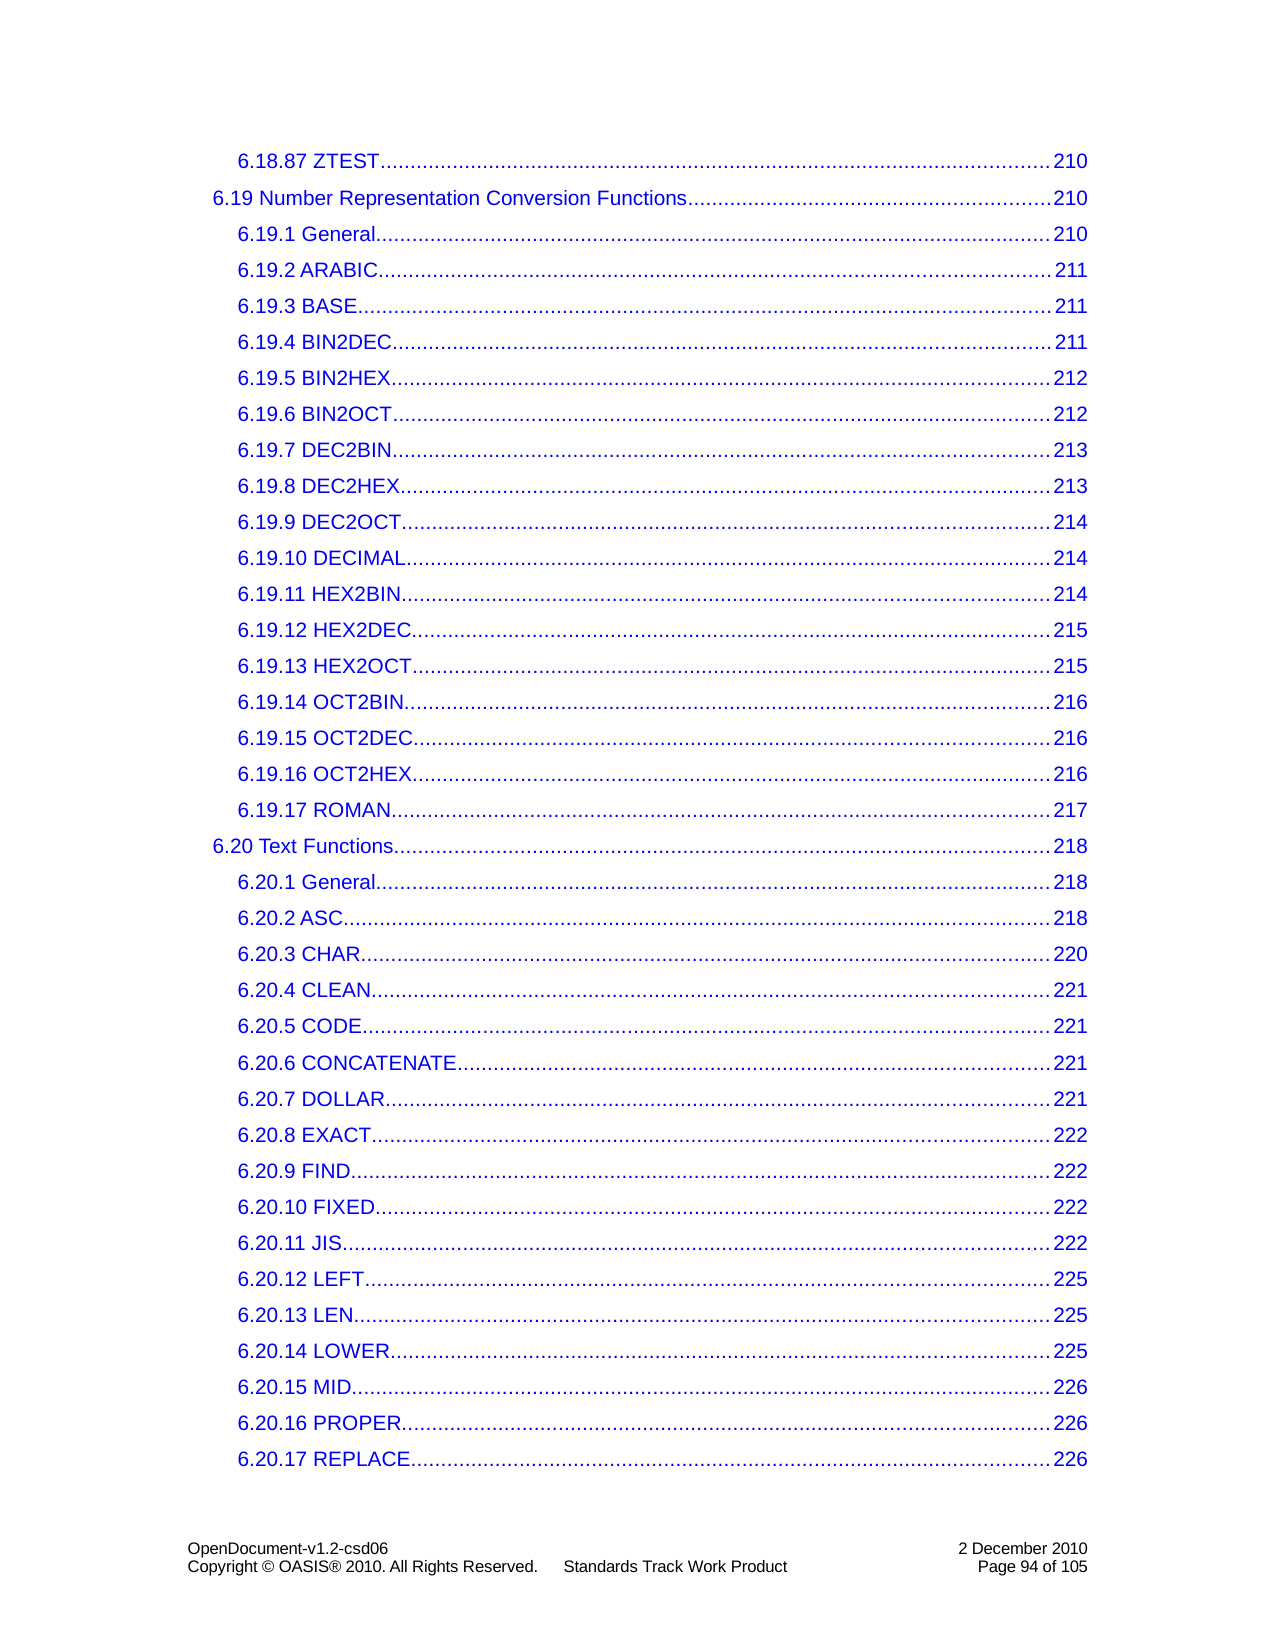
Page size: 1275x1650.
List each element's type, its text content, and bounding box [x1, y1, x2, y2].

text 6.18.87 ZTEST 210 [237, 150, 1088, 173]
text 6.19.5 BIN2HEX 212 [237, 366, 1088, 390]
text 6.20.3 CHAR 220 [237, 943, 1088, 966]
text 6.19.9 DEC2OCT 214 [237, 510, 1088, 534]
text 6.20 Text Functions 218 [212, 835, 1088, 858]
text 6.20.17 REPLACE 226 [237, 1447, 1088, 1471]
text 6.20.10 FIXED 222 [237, 1195, 1088, 1219]
text 6.19.13 HEX2OCT 215 [237, 654, 1088, 678]
text 6.20.16 PROPER 226 [237, 1411, 1088, 1435]
text 6.19.10 DECIMAL 214 [237, 546, 1088, 570]
text 6.19.2 ARABIC 211 [237, 258, 1088, 282]
text 6.19.7 DEC2BIN 213 [237, 438, 1088, 462]
text 6.19.15 OCT2DEC 216 [237, 727, 1088, 750]
text 6.20.6 CONCATENATE 221 [237, 1051, 1088, 1074]
text 6.20.12 LEFT 225 [237, 1267, 1088, 1291]
text 6.20.14 LOWER 225 [237, 1339, 1088, 1363]
text 6.19.12 HEX2DEC 215 [237, 618, 1088, 642]
text 6.19.16 OCT2HEX 216 [237, 763, 1088, 786]
text 6.20.11 JIS 222 [237, 1231, 1088, 1255]
text 6.20.13 LEN 225 [237, 1303, 1088, 1327]
text 6.19.11 HEX2BIN 214 [237, 582, 1088, 606]
text 6.19.6 BIN2OCT 212 [237, 402, 1088, 426]
text 6.20.4 CLEAN 221 [237, 979, 1088, 1002]
text 6.19.3 BASE 211 [237, 294, 1088, 318]
text 6.19.8 DEC2HEX 213 [237, 474, 1088, 498]
text 6.20.5 CODE 221 [237, 1015, 1088, 1038]
text 6.20.7 DOLLAR 221 [237, 1087, 1088, 1111]
text 6.20.2 ASC 218 [237, 907, 1088, 930]
text 6.20.1 General 218 [237, 871, 1088, 894]
text 6.19.17 ROMAN 217 [237, 799, 1088, 822]
text 6.20.8 EXACT 222 [237, 1123, 1088, 1147]
text 6.20.9 FIND 222 [237, 1159, 1088, 1183]
text 6.19.1 General 210 [237, 222, 1088, 246]
text 6.19 Number Representation Conversion Functions 210 [212, 186, 1088, 209]
text 6.20.15 MID 226 [237, 1375, 1088, 1399]
text 6.19.14 OCT2BIN 216 [237, 691, 1088, 714]
text 6.19.4 BIN2DEC 211 [237, 330, 1088, 354]
